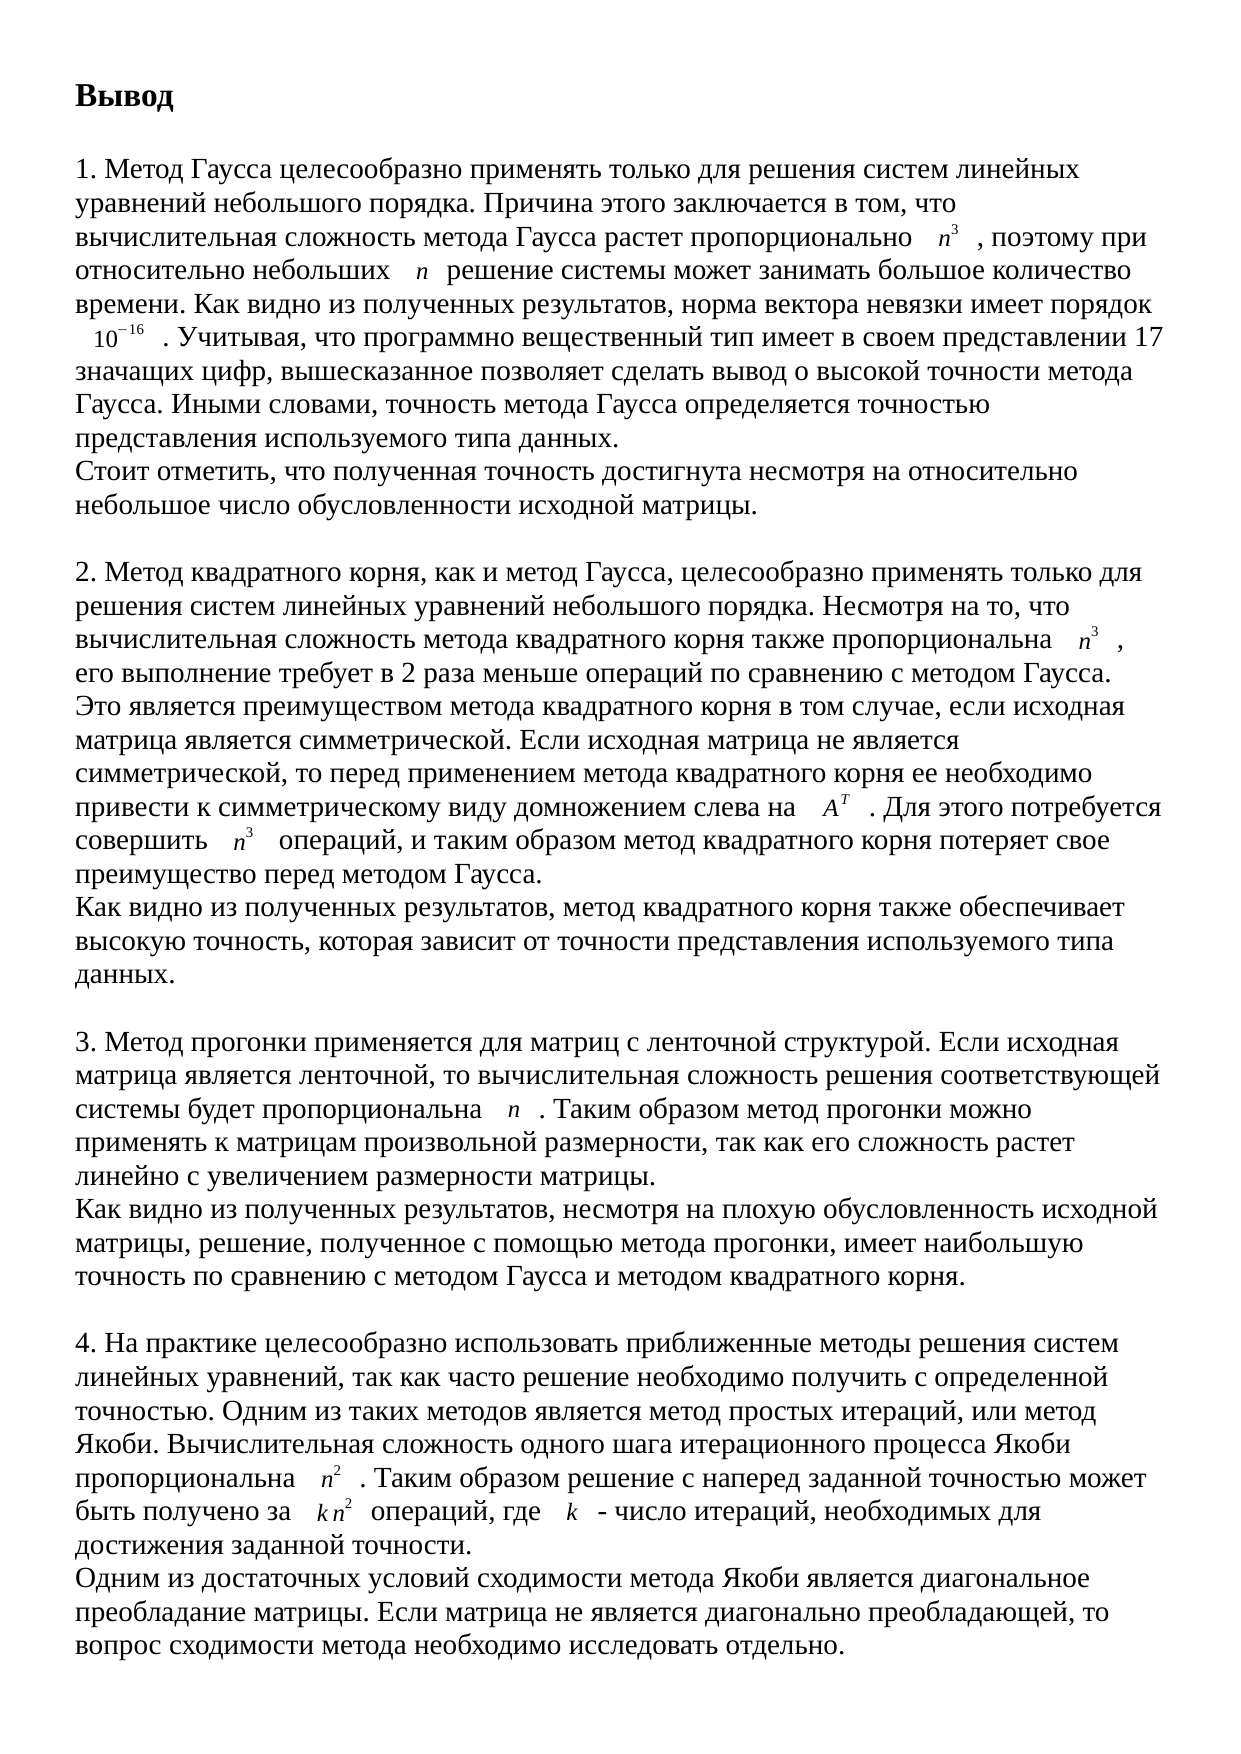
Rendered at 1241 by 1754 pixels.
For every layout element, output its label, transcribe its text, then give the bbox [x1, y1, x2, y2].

text 3. Метод прогонки применяется для матриц с ленточной структурой. Если исходная матрица является ленточной, то вычислительная сложность решения соответствующей системы будет пропорциональна . Таким образом метод прогонки можно применять к матрицам произвольной размерности, так как его сложность растет линейно с увеличением размерности матрицы. [75, 1024, 1166, 1191]
text 4. На практике целесообразно использовать приближенные методы решения систем линейных уравнений, так как часто решение необходимо получить с определенной точностью. Одним из таких методов является метод простых итераций, или метод Якоби. Вычислительная сложность одного шага итерационного процесса Якоби пропорциональна . Таким образом решение с наперед заданной точностью может быть получено за операций, где - число итераций, необходимых для достижения заданной точности. [75, 1326, 1166, 1560]
text Вывод [75, 75, 1166, 113]
text Стоит отметить, что полученная точность достигнута несмотря на относительно небольшое число обусловленности исходной матрицы. [75, 453, 1166, 521]
text 2. Метод квадратного корня, как и метод Гаусса, целесообразно применять только для решения систем линейных уравнений небольшого порядка. Несмотря на то, что вычислительная сложность метода квадратного корня также пропорциональна , его выполнение требует в 2 раза меньше операций по сравнению с методом Гаусса. Это является преимуществом метода квадратного корня в том случае, если исходная матрица является симметрической. Если исходная матрица не является симметрической, то перед применением метода квадратного корня ее необходимо привести к симметрическому виду домножением слева на . Для этого потребуется совершить операций, и таким образом метод квадратного корня потеряет свое преимущество перед методом Гаусса. [75, 554, 1166, 889]
text 1. Метод Гаусса целесообразно применять только для решения систем линейных уравнений небольшого порядка. Причина этого заключается в том, что вычислительная сложность метода Гаусса растет пропорционально , поэтому при относительно небольших решение системы может занимать большое количество времени. Как видно из полученных результатов, норма вектора невязки имеет порядок . Учитывая, что программно вещественный тип имеет в своем представлении 17 значащих цифр, вышесказанное позволяет сделать вывод о высокой точности метода Гаусса. Иными словами, точность метода Гаусса определяется точностью представления используемого типа данных. [75, 152, 1166, 453]
text Одним из достаточных условий сходимости метода Якоби является диагональное преобладание матрицы. Если матрица не является диагонально преобладающей, то вопрос сходимости метода необходимо исследовать отдельно. [75, 1560, 1166, 1661]
text Как видно из полученных результатов, несмотря на плохую обусловленность исходной матрицы, решение, полученное с помощью метода прогонки, имеет наибольшую точность по сравнению с методом Гаусса и методом квадратного корня. [75, 1191, 1166, 1292]
text Как видно из полученных результатов, метод квадратного корня также обеспечивает высокую точность, которая зависит от точности представления используемого типа данных. [75, 889, 1166, 990]
